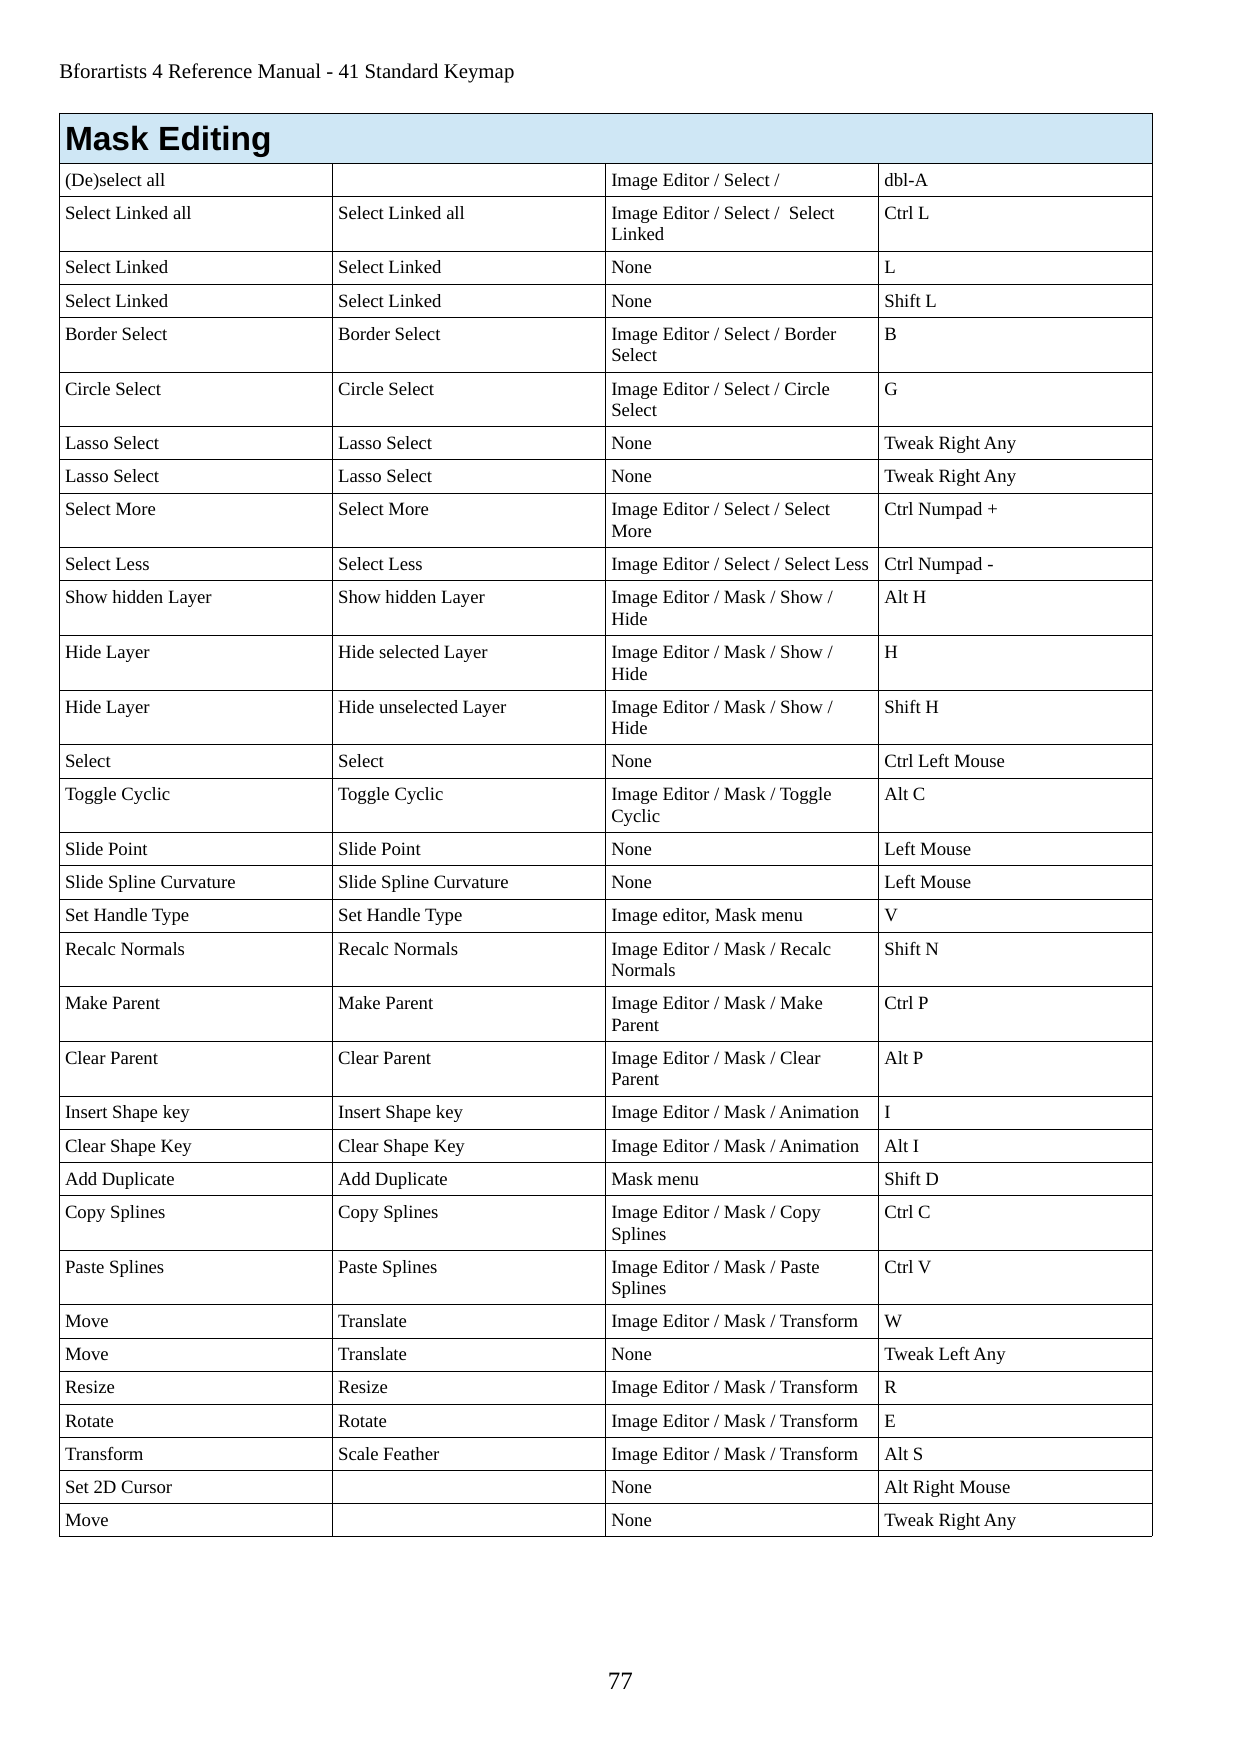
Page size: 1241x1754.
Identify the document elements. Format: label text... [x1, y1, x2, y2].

table_cell [333, 1504, 605, 1536]
table_cell None [606, 1471, 878, 1503]
table_cell Toggle Cyclic [60, 779, 332, 832]
table_cell Scale Feather [333, 1438, 605, 1470]
table_cell Select More [333, 494, 605, 547]
table_cell Border Select [333, 318, 605, 372]
table_cell Clear Parent [60, 1042, 332, 1096]
table_cell Image Editor / Mask / Show / Hide [606, 581, 878, 635]
table_cell Show hidden Layer [333, 581, 605, 635]
table_cell Paste Splines [333, 1251, 605, 1304]
table_cell dbl-A [879, 164, 1152, 196]
table_cell Set Handle Type [333, 900, 605, 932]
table_cell Rotate [333, 1405, 605, 1437]
table_cell Select Linked all [333, 197, 605, 251]
table_cell None [606, 252, 878, 284]
table_cell Lasso Select [60, 460, 332, 492]
table_cell Select Linked [333, 252, 605, 284]
table_cell Image Editor / Mask / Transform [606, 1438, 878, 1470]
table_cell Recalc Normals [333, 933, 605, 986]
table_cell Alt P [879, 1042, 1152, 1096]
table_cell Hide Layer [60, 636, 332, 690]
table_cell Shift N [879, 933, 1152, 986]
table_cell Image Editor / Mask / Animation [606, 1130, 878, 1162]
table_cell None [606, 1339, 878, 1371]
table_cell Add Duplicate [333, 1163, 605, 1195]
table_cell Image Editor / Select / Circle Select [606, 373, 878, 426]
table_cell R [879, 1372, 1152, 1404]
table_cell (De)select all [60, 164, 332, 196]
table_cell Move [60, 1339, 332, 1371]
table_cell Image Editor / Select / Select Linked [606, 197, 878, 251]
table_cell Resize [333, 1372, 605, 1404]
table_cell Image Editor / Mask / Make Parent [606, 987, 878, 1041]
table_cell Image Editor / Mask / Clear Parent [606, 1042, 878, 1096]
table_cell Hide selected Layer [333, 636, 605, 690]
table_cell Select Linked all [60, 197, 332, 251]
table_cell Slide Spline Curvature [333, 866, 605, 898]
table_cell G [879, 373, 1152, 426]
table_cell Image Editor / Mask / Show / Hide [606, 691, 878, 744]
table_cell Image Editor / Mask / Animation [606, 1097, 878, 1129]
table_cell Ctrl V [879, 1251, 1152, 1304]
table_cell Image Editor / Mask / Show / Hide [606, 636, 878, 690]
table_cell Lasso Select [60, 427, 332, 459]
table_cell H [879, 636, 1152, 690]
table_cell Move [60, 1305, 332, 1337]
table_cell Select Linked [333, 285, 605, 317]
table_cell Clear Shape Key [60, 1130, 332, 1162]
table_cell Tweak Right Any [879, 427, 1152, 459]
table_cell Image Editor / Mask / Copy Splines [606, 1196, 878, 1250]
table_cell Translate [333, 1305, 605, 1337]
table_cell Ctrl P [879, 987, 1152, 1041]
table_cell I [879, 1097, 1152, 1129]
table_cell Lasso Select [333, 427, 605, 459]
table_cell Clear Parent [333, 1042, 605, 1096]
table_cell Set 2D Cursor [60, 1471, 332, 1503]
table_cell Border Select [60, 318, 332, 372]
table_cell Image Editor / Mask / Transform [606, 1372, 878, 1404]
table_cell Select Less [60, 548, 332, 580]
table_cell Image Editor / Select / Select More [606, 494, 878, 547]
table_cell [333, 1471, 605, 1503]
table_cell Recalc Normals [60, 933, 332, 986]
table_cell None [606, 460, 878, 492]
table_cell Select [60, 745, 332, 777]
table_cell Insert Shape key [60, 1097, 332, 1129]
table_cell L [879, 252, 1152, 284]
table_cell Shift H [879, 691, 1152, 744]
table_cell Mask menu [606, 1163, 878, 1195]
table_cell Transform [60, 1438, 332, 1470]
table_cell Alt Right Mouse [879, 1471, 1152, 1503]
table_cell Tweak Right Any [879, 1504, 1152, 1536]
table_cell Toggle Cyclic [333, 779, 605, 832]
table_cell Circle Select [60, 373, 332, 426]
table_cell None [606, 285, 878, 317]
table_cell E [879, 1405, 1152, 1437]
table_cell Alt H [879, 581, 1152, 635]
table_cell Select Linked [60, 285, 332, 317]
table_cell Left Mouse [879, 866, 1152, 898]
table_header Mask Editing [60, 114, 1152, 163]
table_cell Image Editor / Mask / Toggle Cyclic [606, 779, 878, 832]
table_cell Add Duplicate [60, 1163, 332, 1195]
table_cell Left Mouse [879, 833, 1152, 865]
table_cell Copy Splines [333, 1196, 605, 1250]
table_cell Move [60, 1504, 332, 1536]
table_cell Select More [60, 494, 332, 547]
table_cell Rotate [60, 1405, 332, 1437]
table_cell Alt S [879, 1438, 1152, 1470]
table_cell Image Editor / Mask / Recalc Normals [606, 933, 878, 986]
table_cell Slide Point [60, 833, 332, 865]
table_cell Make Parent [333, 987, 605, 1041]
table_cell Select Less [333, 548, 605, 580]
table_cell Image Editor / Mask / Transform [606, 1305, 878, 1337]
table_cell Image editor, Mask menu [606, 900, 878, 932]
table_cell W [879, 1305, 1152, 1337]
table_cell Make Parent [60, 987, 332, 1041]
table_cell Ctrl Left Mouse [879, 745, 1152, 777]
table_cell Image Editor / Select / Select Less [606, 548, 878, 580]
table_cell Hide Layer [60, 691, 332, 744]
table_cell Copy Splines [60, 1196, 332, 1250]
table_cell None [606, 833, 878, 865]
table_cell Show hidden Layer [60, 581, 332, 635]
table_cell Alt I [879, 1130, 1152, 1162]
table_cell Ctrl C [879, 1196, 1152, 1250]
table_cell Lasso Select [333, 460, 605, 492]
table_cell Insert Shape key [333, 1097, 605, 1129]
table_cell Tweak Right Any [879, 460, 1152, 492]
table_cell None [606, 427, 878, 459]
table_cell Image Editor / Mask / Paste Splines [606, 1251, 878, 1304]
table_cell Shift D [879, 1163, 1152, 1195]
table_cell Hide unselected Layer [333, 691, 605, 744]
table_cell Image Editor / Select / [606, 164, 878, 196]
table_cell Paste Splines [60, 1251, 332, 1304]
table_cell Ctrl Numpad + [879, 494, 1152, 547]
table_cell Translate [333, 1339, 605, 1371]
table_cell Slide Point [333, 833, 605, 865]
table_cell Circle Select [333, 373, 605, 426]
table_cell [333, 164, 605, 196]
table_cell B [879, 318, 1152, 372]
table_cell None [606, 1504, 878, 1536]
table_cell Image Editor / Select / Border Select [606, 318, 878, 372]
table_cell Resize [60, 1372, 332, 1404]
table_cell Slide Spline Curvature [60, 866, 332, 898]
table_cell Ctrl Numpad - [879, 548, 1152, 580]
table_cell V [879, 900, 1152, 932]
table_cell None [606, 745, 878, 777]
table_cell Tweak Left Any [879, 1339, 1152, 1371]
table_cell Alt C [879, 779, 1152, 832]
table_cell Select Linked [60, 252, 332, 284]
table_cell Ctrl L [879, 197, 1152, 251]
table_cell Clear Shape Key [333, 1130, 605, 1162]
table_cell Select [333, 745, 605, 777]
table_cell Image Editor / Mask / Transform [606, 1405, 878, 1437]
table_cell Shift L [879, 285, 1152, 317]
table_cell Set Handle Type [60, 900, 332, 932]
table_cell None [606, 866, 878, 898]
